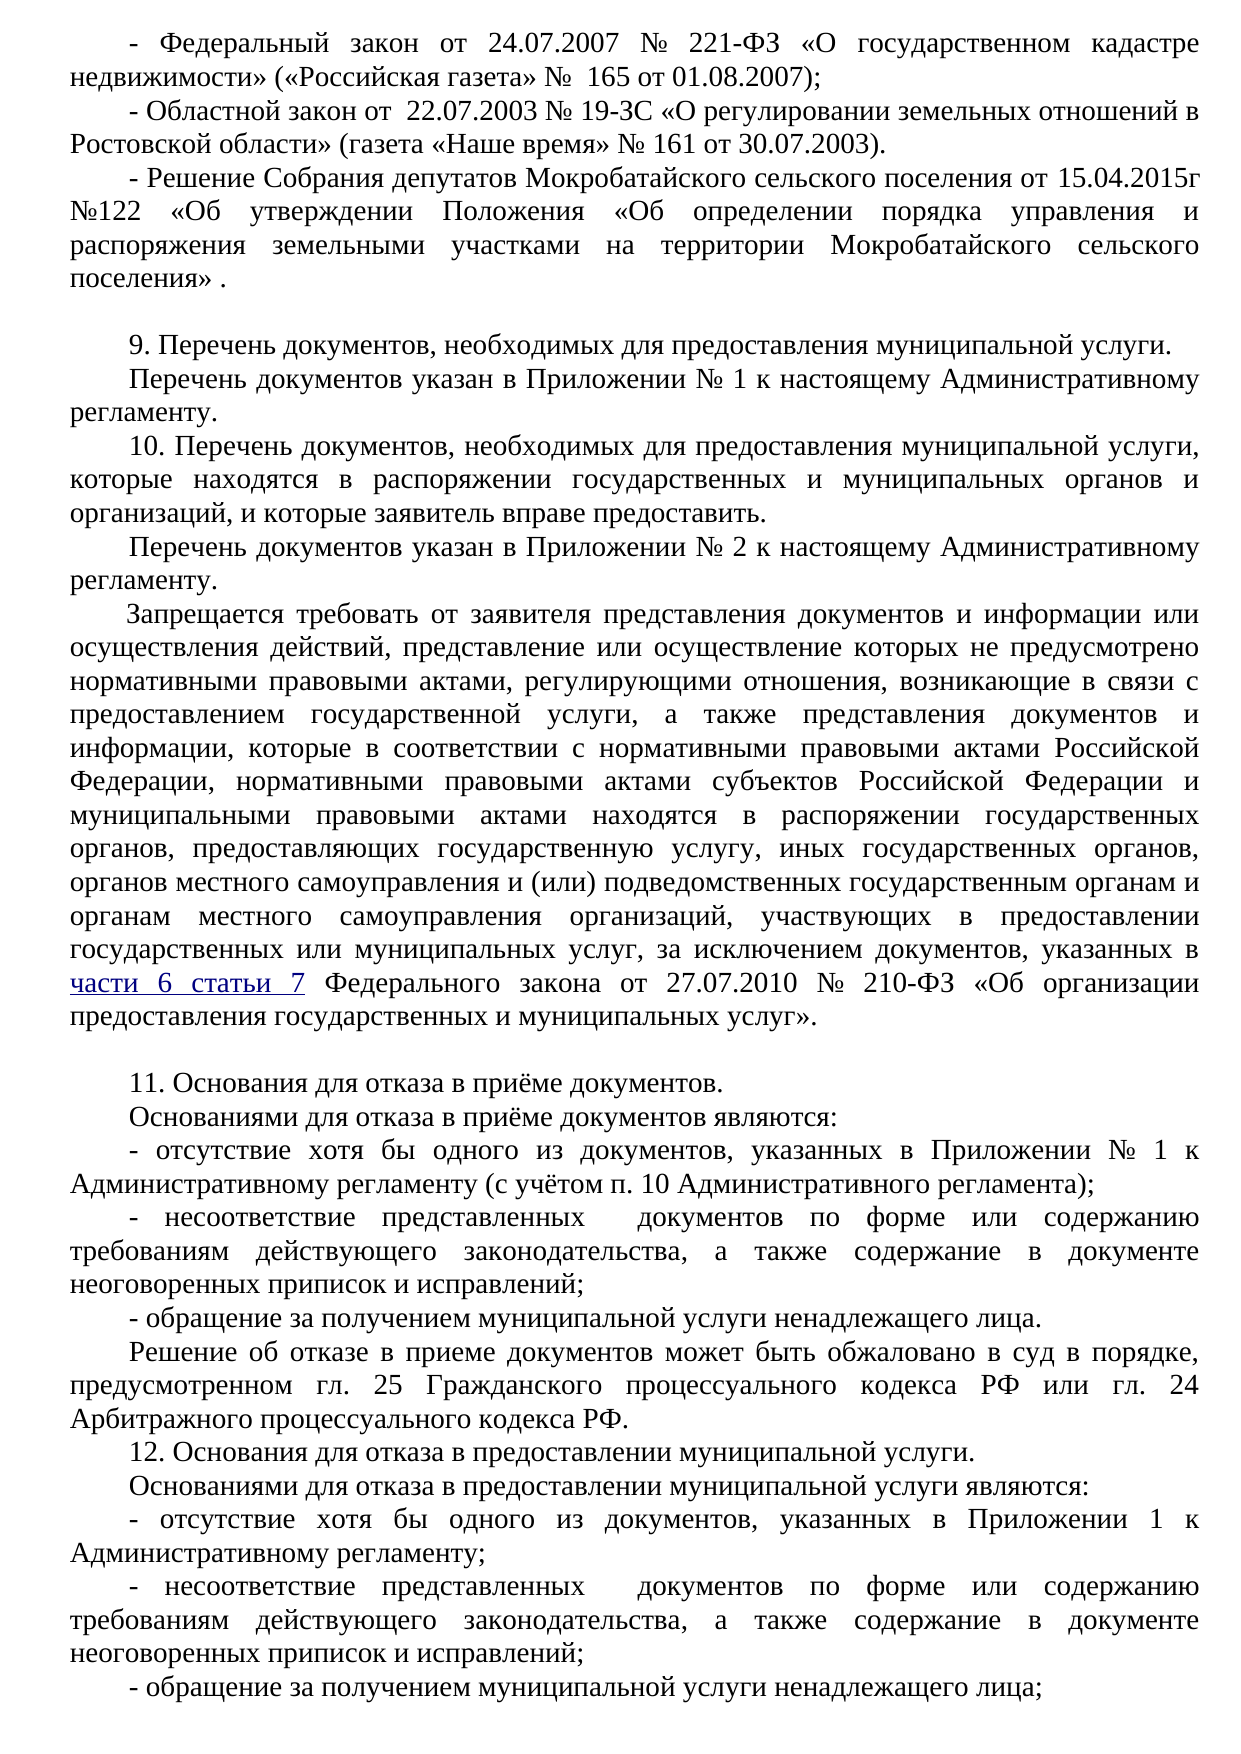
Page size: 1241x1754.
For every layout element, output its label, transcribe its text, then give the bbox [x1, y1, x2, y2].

text Перечень документов указан в Приложении № 2 к настоящему Административному регламенту. [69, 529, 1200, 596]
text - Решение Собрания депутатов Мокробатайского сельского поселения от 15.04.2015г №122 «Об утверждении Положения «Об определении порядка управления и распоряжения земельными участками на территории Мокробатайского сельского поселения» . [69, 160, 1200, 294]
text Основаниями для отказа в приёме документов являются: [69, 1099, 1200, 1132]
text 10. Перечень документов, необходимых для предоставления муниципальной услуги, которые находятся в распоряжении государственных и муниципальных органов и организаций, и которые заявитель вправе предоставить. [69, 428, 1200, 529]
text - Федеральный закон от 24.07.2007 № 221-ФЗ «О государственном кадастре недвижимости» («Российская газета» № 165 от 01.08.2007); [69, 26, 1200, 93]
text - несоответствие представленных документов по форме или содержанию требованиям действующего законодательства, а также содержание в документе неоговоренных приписок и исправлений; [69, 1568, 1200, 1669]
text Перечень документов указан в Приложении № 1 к настоящему Административному регламенту. [69, 361, 1200, 428]
text - обращение за получением муниципальной услуги ненадлежащего лица; [69, 1669, 1200, 1703]
text 11. Основания для отказа в приёме документов. [69, 1065, 1200, 1099]
text Решение об отказе в приеме документов может быть обжаловано в суд в порядке, предусмотренном гл. 25 Гражданского процессуального кодекса РФ или гл. 24 Арбитражного процессуального кодекса РФ. [69, 1334, 1200, 1434]
text - Областной закон от 22.07.2003 № 19-ЗС «О регулировании земельных отношений в Ростовской области» (газета «Наше время» № 161 от 30.07.2003). [69, 93, 1200, 160]
text 9. Перечень документов, необходимых для предоставления муниципальной услуги. [69, 327, 1200, 361]
text 12. Основания для отказа в предоставлении муниципальной услуги. [69, 1434, 1200, 1468]
text - несоответствие представленных документов по форме или содержанию требованиям действующего законодательства, а также содержание в документе неоговоренных приписок и исправлений; [69, 1199, 1200, 1300]
text - отсутствие хотя бы одного из документов, указанных в Приложении 1 к Административному регламенту; [69, 1501, 1200, 1568]
text Запрещается требовать от заявителя представления документов и информации или осуществления действий, представление или осуществление которых не предусмотрено нормативными правовыми актами, регулирующими отношения, возникающие в связи с предоставлением государственной услуги, а также представления документов и информации, которые в соответствии с нормативными правовыми актами Российской Федерации, нормативными правовыми актами субъектов Российской Федерации и муниципальными правовыми актами находятся в распоряжении государственных органов, предоставляющих государственную услугу, иных государственных органов, органов местного самоуправления и (или) подведомственных государственным органам и органам местного самоуправления организаций, участвующих в предоставлении государственных или муниципальных услуг, за исключением документов, указанных в части 6 статьи 7 Федерального закона от 27.07.2010 № 210-ФЗ «Об организации предоставления государственных и муниципальных услуг». [69, 596, 1200, 1032]
text - обращение за получением муниципальной услуги ненадлежащего лица. [69, 1300, 1200, 1334]
text - отсутствие хотя бы одного из документов, указанных в Приложении № 1 к Административному регламенту (с учётом п. 10 Административного регламента); [69, 1132, 1200, 1199]
text Основаниями для отказа в предоставлении муниципальной услуги являются: [69, 1468, 1200, 1501]
